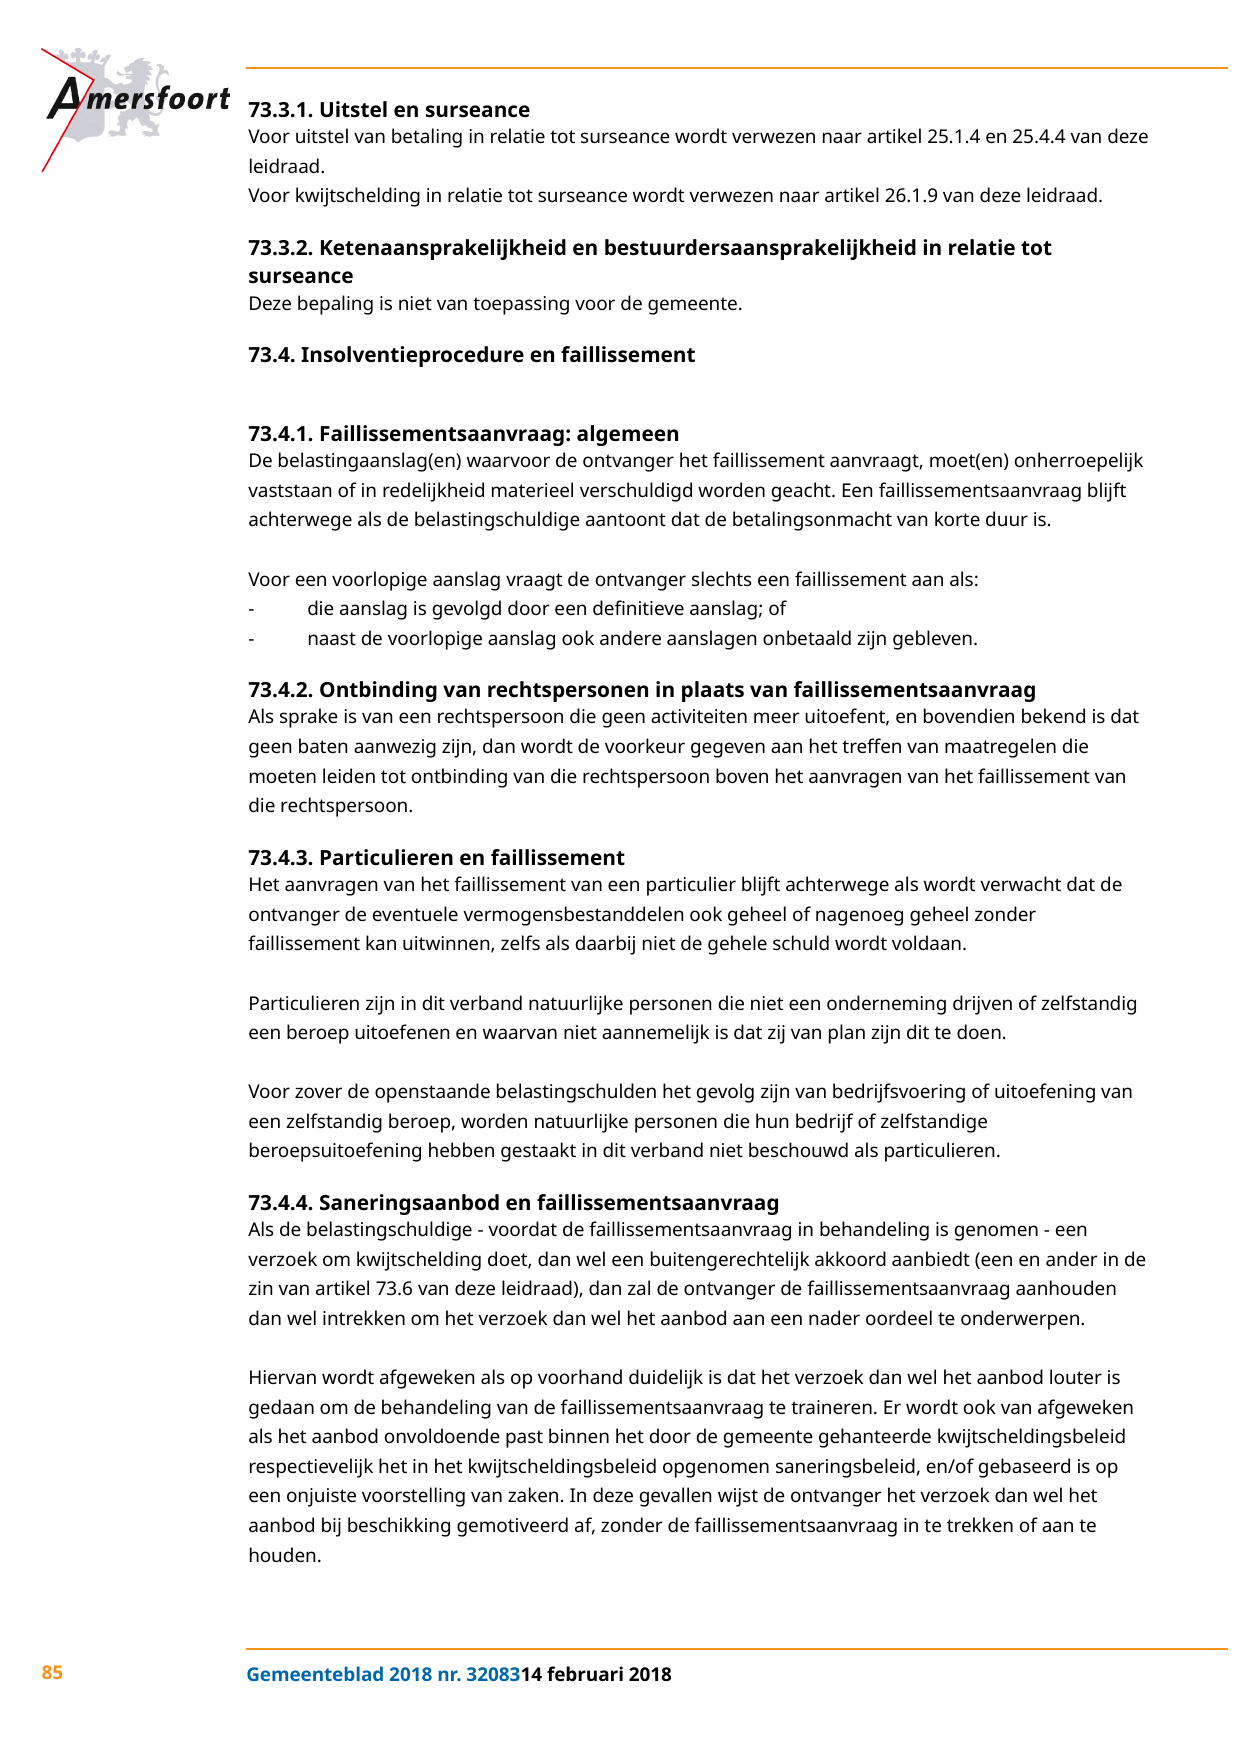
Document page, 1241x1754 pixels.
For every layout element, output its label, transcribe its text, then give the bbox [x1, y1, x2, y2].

text 73.4.1. Faillissementsaanvraag: algemeen [248, 419, 1152, 447]
list naast de voorlopige aanslag ook andere aanslagen onbetaald zijn gebleven. [248, 625, 1152, 651]
text Als de belastingschuldige - voordat de faillissementsaanvraag in behandeling is genomen - een verzoek om kwijtschelding doet, dan wel een buitengerechtelijk akkoord aanbiedt (een en ander in de zin van artikel 73.6 van deze leidraad), dan zal de ontvanger de faillissementsaanvraag aanhouden dan wel intrekken om het verzoek dan wel het aanbod aan een nader oordeel te onderwerpen. [248, 1216, 1152, 1331]
text 73.4.2. Ontbinding van rechtspersonen in plaats van faillissementsaanvraag [248, 675, 1152, 704]
text 73.3.1. Uitstel en surseance [248, 95, 1152, 123]
picture [41, 47, 231, 172]
text Voor een voorlopige aanslag vraagt de ontvanger slechts een faillissement aan als: [248, 566, 1152, 591]
text 73.3.2. Ketenaansprakelijkheid en bestuurdersaansprakelijkheid in relatie tot surseance [248, 233, 1152, 290]
text De belastingaanslag(en) waarvoor de ontvanger het faillissement aanvraagt, moet(en) onherroepelijk vaststaan of in redelijkheid materieel verschuldigd worden geacht. Een faillissementsaanvraag blijft achterwege als de belastingschuldige aantoont dat de betalingsonmacht van korte duur is. [248, 447, 1152, 532]
text 73.4. Insolventieprocedure en faillissement [248, 340, 1152, 368]
text Deze bepaling is niet van toepassing voor de gemeente. [248, 290, 1152, 315]
text Voor zover de openstaande belastingschulden het gevolg zijn van bedrijfsvoering of uitoefening van een zelfstandig beroep, worden natuurlijke personen die hun bedrijf of zelfstandige beroepsuitoefening hebben gestaakt in dit verband niet beschouwd als particulieren. [248, 1078, 1152, 1163]
text Als sprake is van een rechtspersoon die geen activiteiten meer uitoefent, en bovendien bekend is dat geen baten aanwezig zijn, dan wordt de voorkeur gegeven aan het treffen van maatregelen die moeten leiden tot ontbinding van die rechtspersoon boven het aanvragen van het faillissement van die rechtspersoon. [248, 704, 1152, 818]
text 73.4.4. Saneringsaanbod en faillissementsaanvraag [248, 1188, 1152, 1216]
text Particulieren zijn in dit verband natuurlijke personen die niet een onderneming drijven of zelfstandig een beroep uitoefenen en waarvan niet aannemelijk is dat zij van plan zijn dit te doen. [248, 990, 1152, 1045]
text Hiervan wordt afgeweken als op voorhand duidelijk is dat het verzoek dan wel het aanbod louter is gedaan om de behandeling van de faillissementsaanvraag te traineren. Er wordt ook van afgeweken als het aanbod onvoldoende past binnen het door de gemeente gehanteerde kwijtscheldingsbeleid respectievelijk het in het kwijtscheldingsbeleid opgenomen saneringsbeleid, en/of gebaseerd is op een onjuiste voorstelling van zaken. In deze gevallen wijst de ontvanger het verzoek dan wel het aanbod bij beschikking gemotiveerd af, zonder de faillissementsaanvraag in te trekken of aan te houden. [248, 1364, 1152, 1568]
text Voor uitstel van betaling in relatie tot surseance wordt verwezen naar artikel 25.1.4 en 25.4.4 van deze leidraad. [248, 123, 1152, 178]
text Het aanvragen van het faillissement van een particulier blijft achterwege als wordt verwacht dat de ontvanger de eventuele vermogensbestanddelen ook geheel of nagenoeg geheel zonder faillissement kan uitwinnen, zelfs als daarbij niet de gehele schuld wordt voldaan. [248, 871, 1152, 956]
text 73.4.3. Particulieren en faillissement [248, 843, 1152, 871]
list die aanslag is gevolgd door een definitieve aanslag; of [248, 595, 1152, 621]
text Voor kwijtschelding in relatie tot surseance wordt verwezen naar artikel 26.1.9 van deze leidraad. [248, 182, 1152, 208]
